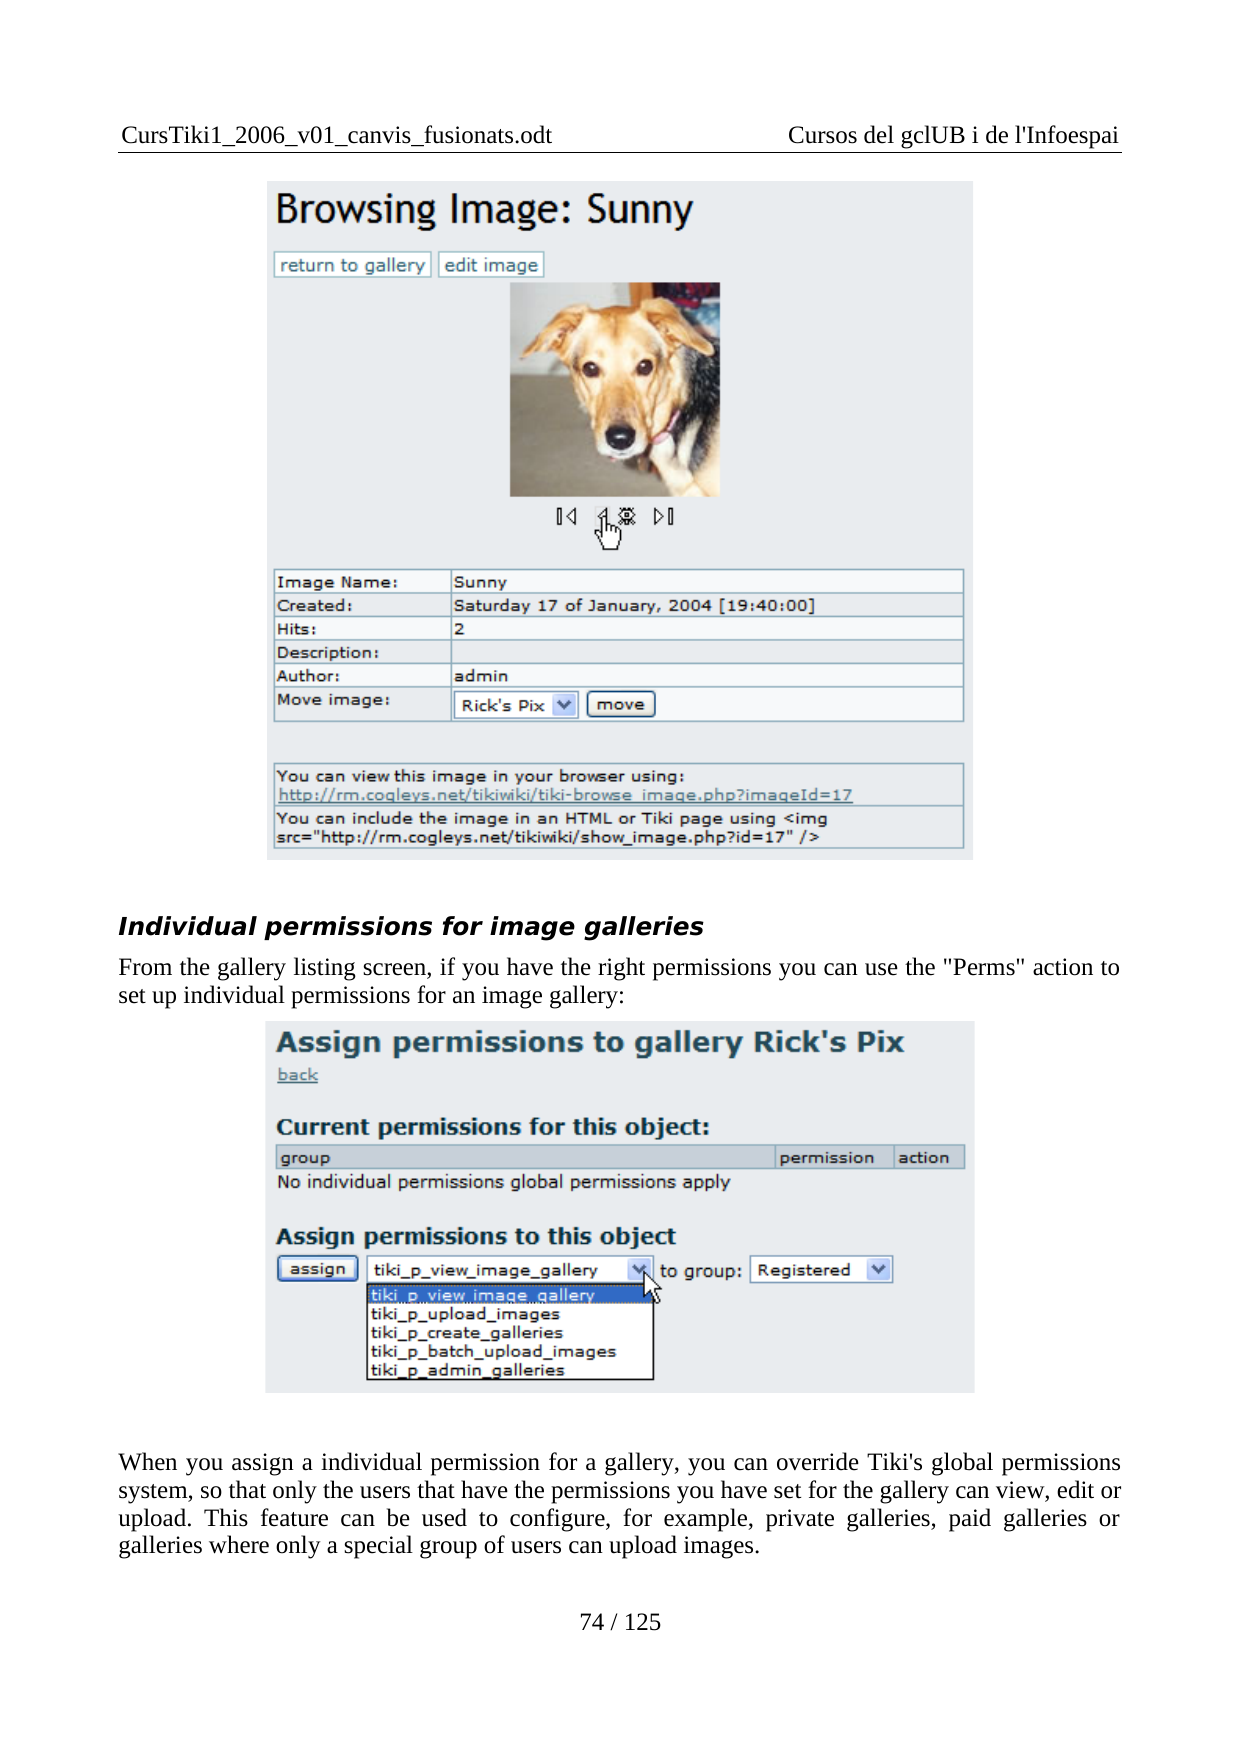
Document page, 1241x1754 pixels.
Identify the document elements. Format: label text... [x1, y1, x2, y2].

picture [267, 181, 974, 860]
text When you assign a individual permission for a gallery, you can override Tiki's global permissions system, so that only the users that have the permissions you have set for the gallery can view, edit or upload. This feature can be used to configure, for example, private galleries, paid galleries or galleries where only a special group of users can upload images. [118, 1393, 1122, 1559]
subtitle Individual permissions for image galleries [118, 912, 1122, 941]
text From the gallery listing screen, if you have the right permissions you can use the "Perms" action to set up individual permissions for an image gallery: [118, 953, 1122, 1009]
picture [265, 1021, 975, 1393]
